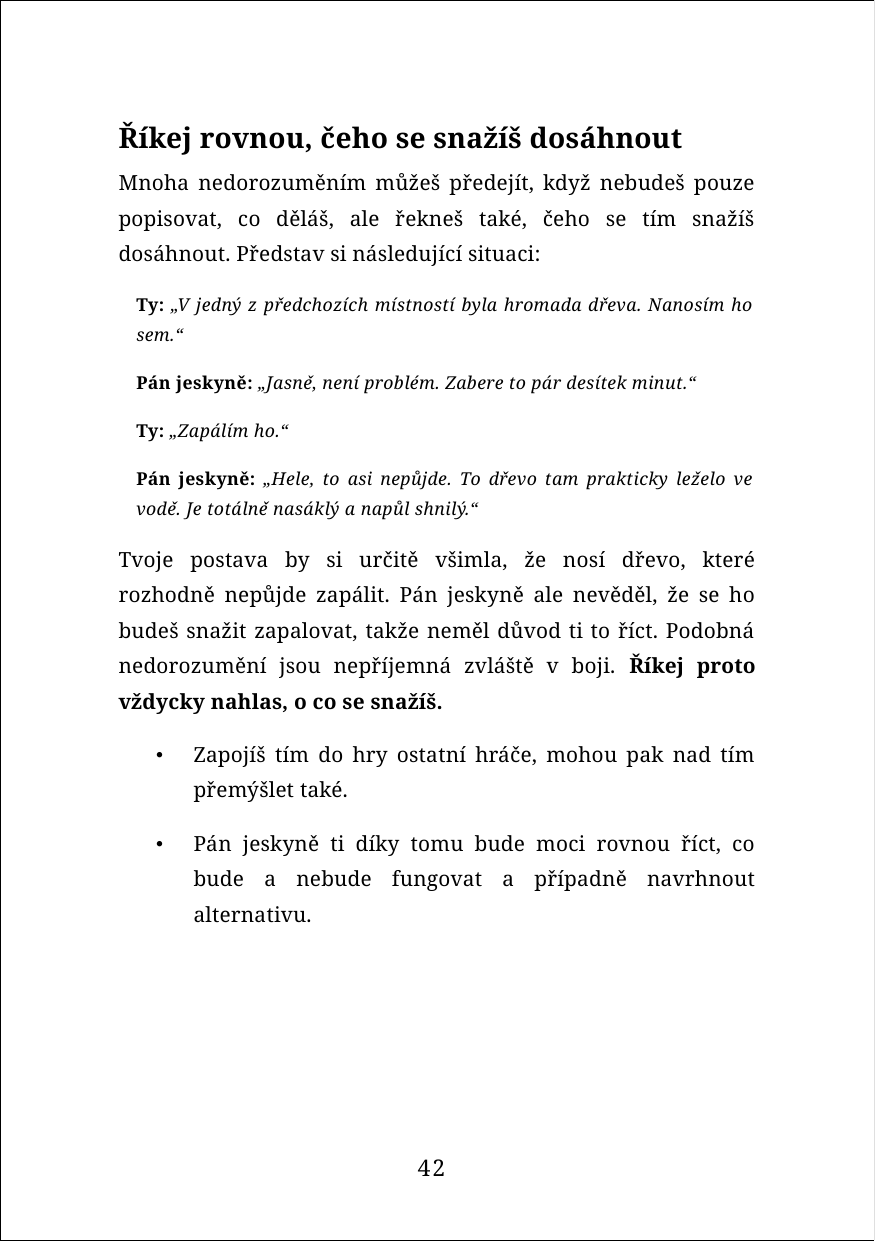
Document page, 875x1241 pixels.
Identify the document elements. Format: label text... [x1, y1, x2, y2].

text Pán jeskyně: „Hele, to asi nepůjde. To dřevo tam prakticky leželo ve vodě. Je totálně nasáklý a napůl shnilý.“ [136, 467, 756, 521]
list Zapojíš tím do hry ostatní hráče, mohou pak nad tím přemýšlet také. [156, 740, 756, 804]
text Ty: „V jedný z předchozích místností byla hromada dřeva. Nanosím ho sem.“ [136, 293, 756, 347]
subtitle Říkej rovnou, čeho se snažíš dosáhnout [118, 118, 756, 157]
text Pán jeskyně: „Jasně, není problém. Zabere to pár desítek minut.“ [136, 371, 756, 395]
list Pán jeskyně ti díky tomu bude moci rovnou říct, co bude a nebude fungovat a případně navrhnout alternativu. [156, 829, 756, 928]
text Mnoha nedorozuměním můžeš předejít, když nebudeš pouze popisovat, co děláš, ale řekneš také, čeho se tím snažíš dosáhnout. Představ si následující situaci: [118, 168, 756, 268]
text Ty: „Zapálím ho.“ [136, 419, 756, 443]
text Tvoje postava by si určitě všimla, že nosí dřevo, které rozhodně nepůjde zapálit. Pán jeskyně ale nevěděl, že se ho budeš snažit zapalovat, takže neměl důvod ti to říct. Podobná nedorozumění jsou nepříjemná zvláště v boji. Říkej proto vždycky nahlas, o co se snažíš. [118, 545, 756, 715]
